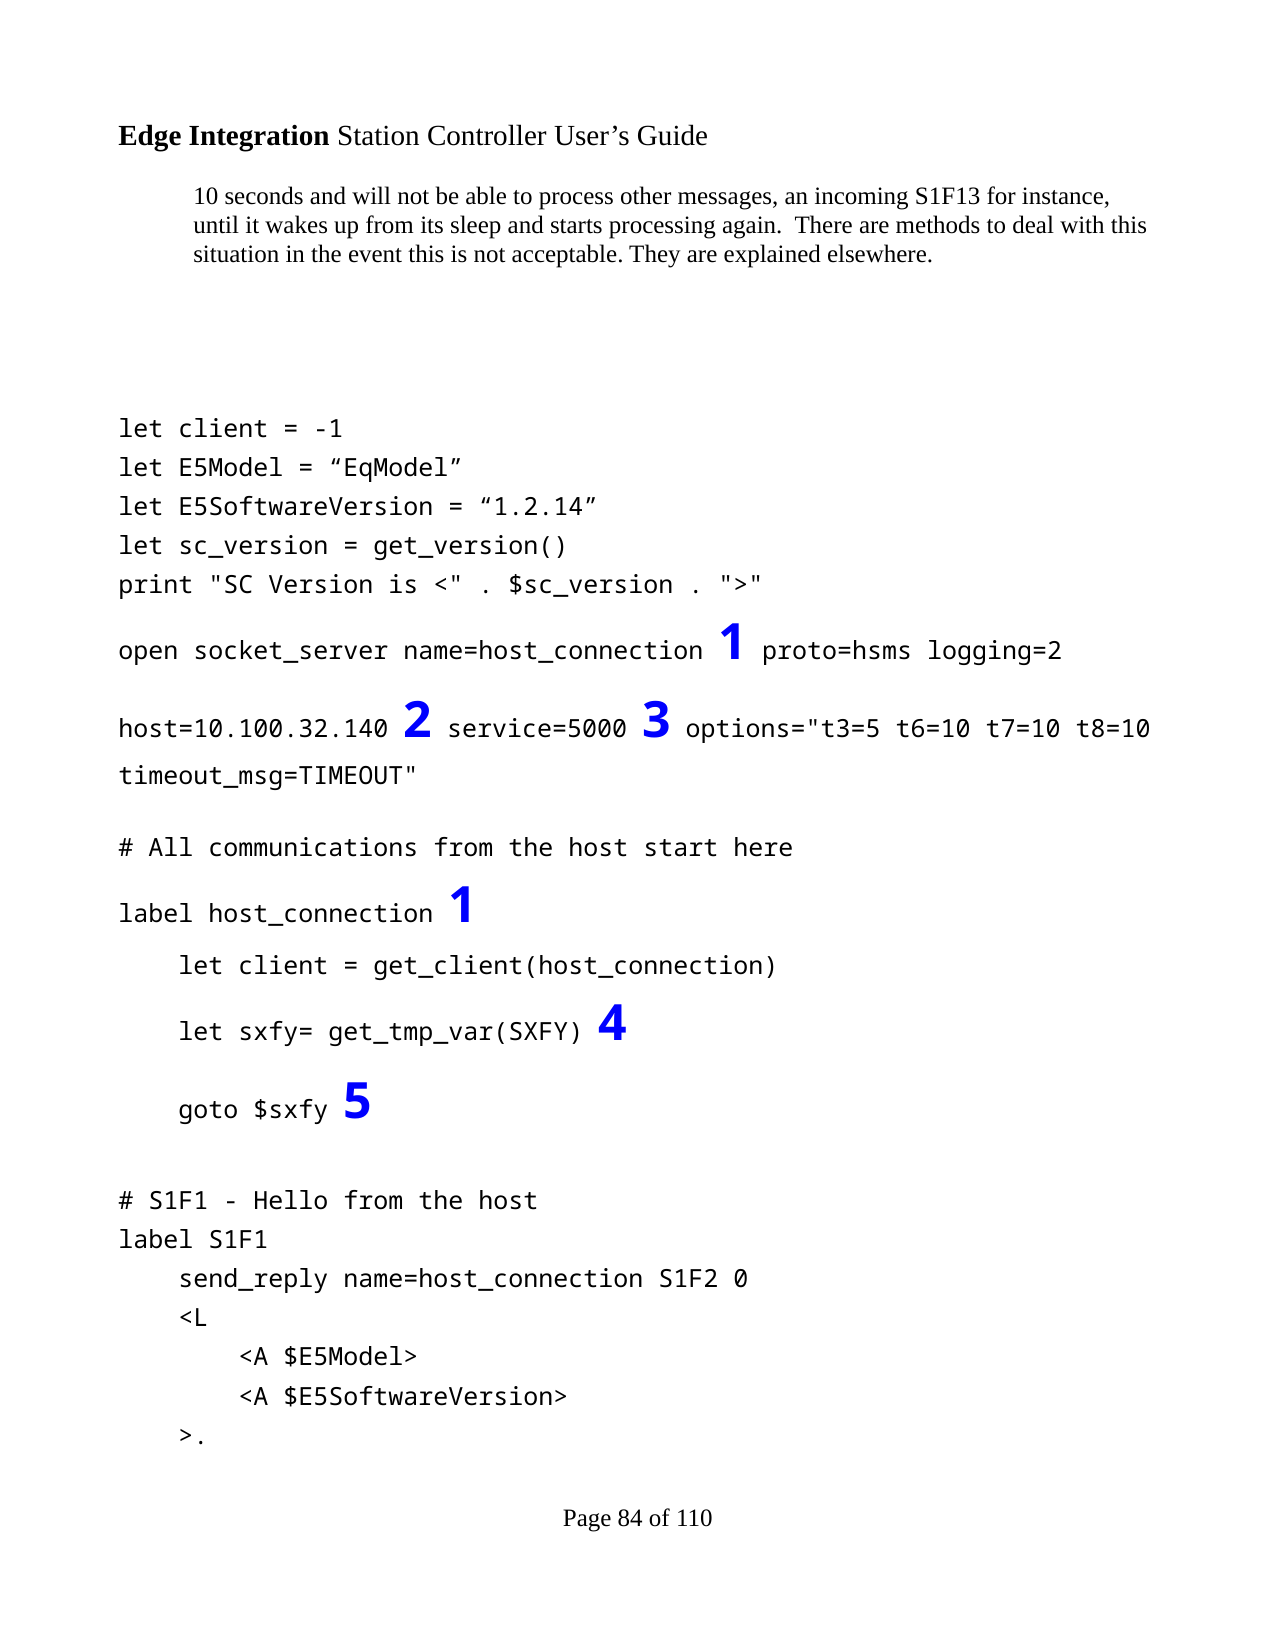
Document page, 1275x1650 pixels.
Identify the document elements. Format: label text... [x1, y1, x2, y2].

text <L [118, 1300, 1157, 1334]
list 10 seconds and will not be able to process other messages, an incoming S1F13 for instance, until it wakes up from its sleep and starts processing again. There are methods to deal with this situation in the event this is not acceptable. They are explained elsewhere. [156, 181, 1157, 267]
text # All communications from the host start here [118, 830, 1157, 864]
text label host_connection 1 [118, 869, 1157, 937]
text goto $sxfy 5 [118, 1065, 1157, 1133]
text let E5Model = “EqModel” [118, 449, 1157, 483]
text # S1F1 - Hello from the host [118, 1182, 1157, 1216]
text let sc_version = get_version() [118, 528, 1157, 562]
text >. [118, 1417, 1157, 1451]
text let client = get_client(host_connection) [118, 947, 1157, 981]
text print "SC Version is <" . $sc_version . ">" [118, 567, 1157, 601]
text open socket_server name=host_connection 1 proto=hsms logging=2 host=10.100.32.140 2 service=5000 3 options="t3=5 t6=10 t7=10 t8=10 timeout_msg=TIMEOUT" [118, 606, 1157, 792]
text let E5SoftwareVersion = “1.2.14” [118, 488, 1157, 523]
text <A $E5SoftwareVersion> [118, 1378, 1157, 1412]
text let sxfy= get_tmp_var(SXFY) 4 [118, 986, 1157, 1054]
text label S1F1 [118, 1221, 1157, 1256]
text <A $E5Model> [118, 1339, 1157, 1373]
text send_reply name=host_connection S1F2 0 [118, 1261, 1157, 1295]
text let client = -1 [118, 410, 1157, 444]
